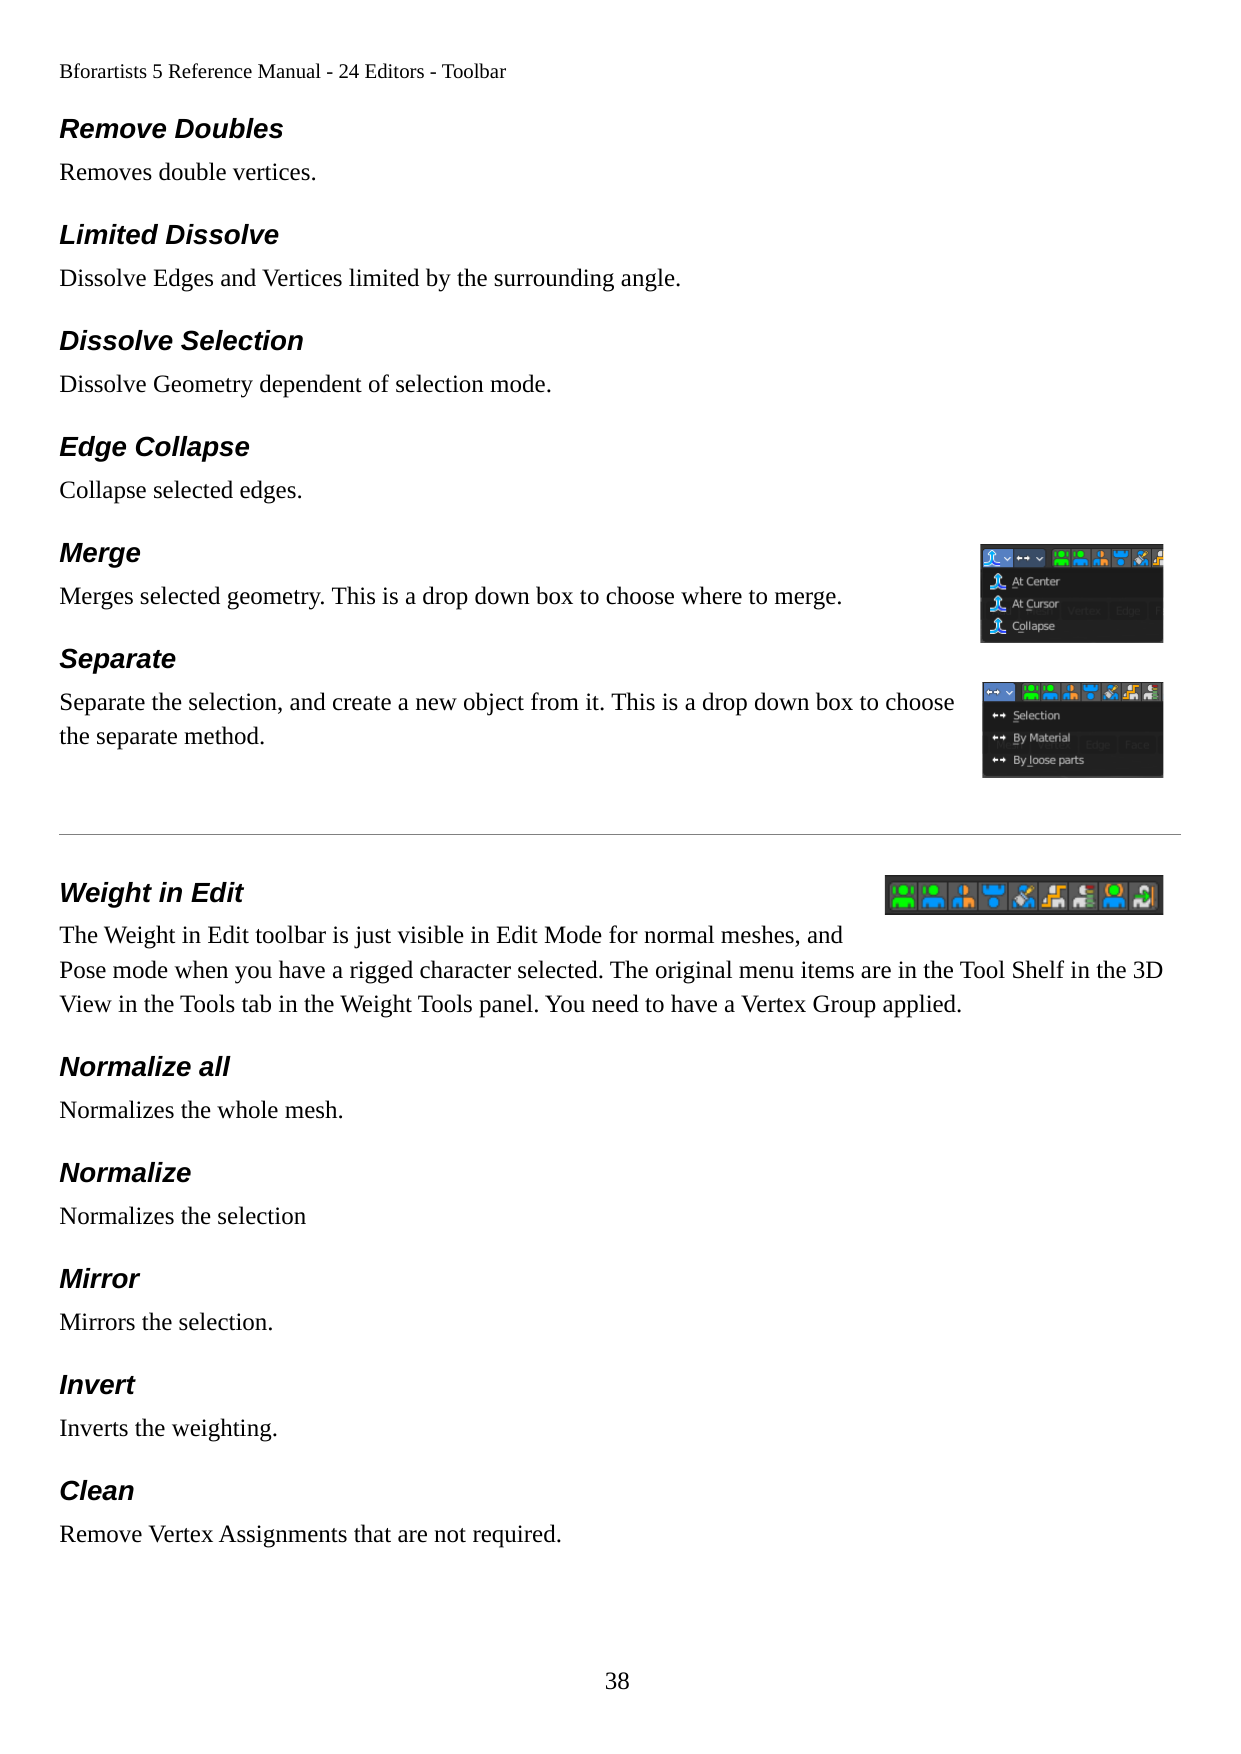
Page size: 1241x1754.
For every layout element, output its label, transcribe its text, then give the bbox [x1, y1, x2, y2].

text Dissolve Edges and Vertices limited by the surrounding angle. [59, 263, 1181, 292]
subtitle Separate [59, 642, 1181, 674]
text Normalizes the selection [59, 1201, 1181, 1230]
text Removes double vertices. [59, 157, 1181, 186]
text Mirrors the selection. [59, 1307, 1181, 1336]
text The Weight in Edit toolbar is just visible in Edit Mode for normal meshes, and Pose mode when you have a rigged character selected. The original menu items are in the Tool Shelf in the 3D View in the Tools tab in the Weight Tools panel. You need to have a Vertex Group applied. [59, 920, 1181, 1018]
text Collapse selected edges. [59, 475, 1181, 503]
picture [982, 682, 1164, 778]
subtitle Normalize all [59, 1051, 1181, 1083]
picture [884, 875, 1164, 915]
subtitle Remove Doubles [59, 113, 1181, 144]
text Dissolve Geometry dependent of selection mode. [59, 369, 1181, 398]
text Normalizes the whole mesh. [59, 1095, 1181, 1124]
picture [980, 544, 1164, 643]
subtitle Merge [59, 536, 1181, 568]
subtitle Dissolve Selection [59, 324, 1181, 356]
text Inverts the weighting. [59, 1413, 1181, 1442]
subtitle Weight in Edit [59, 876, 884, 908]
text Separate the selection, and create a new object from it. This is a drop down box to choose the separate method. [59, 687, 982, 750]
subtitle Normalize [59, 1157, 1181, 1189]
text Merges selected geometry. This is a drop down box to choose where to merge. [59, 581, 980, 609]
text Remove Vertex Assignments that are not required. [59, 1519, 1181, 1548]
subtitle Clean [59, 1474, 1181, 1506]
subtitle Invert [59, 1369, 1181, 1401]
subtitle Mirror [59, 1263, 1181, 1294]
subtitle [1164, 876, 1181, 908]
subtitle Limited Dissolve [59, 218, 1181, 250]
subtitle Edge Collapse [59, 430, 1181, 462]
